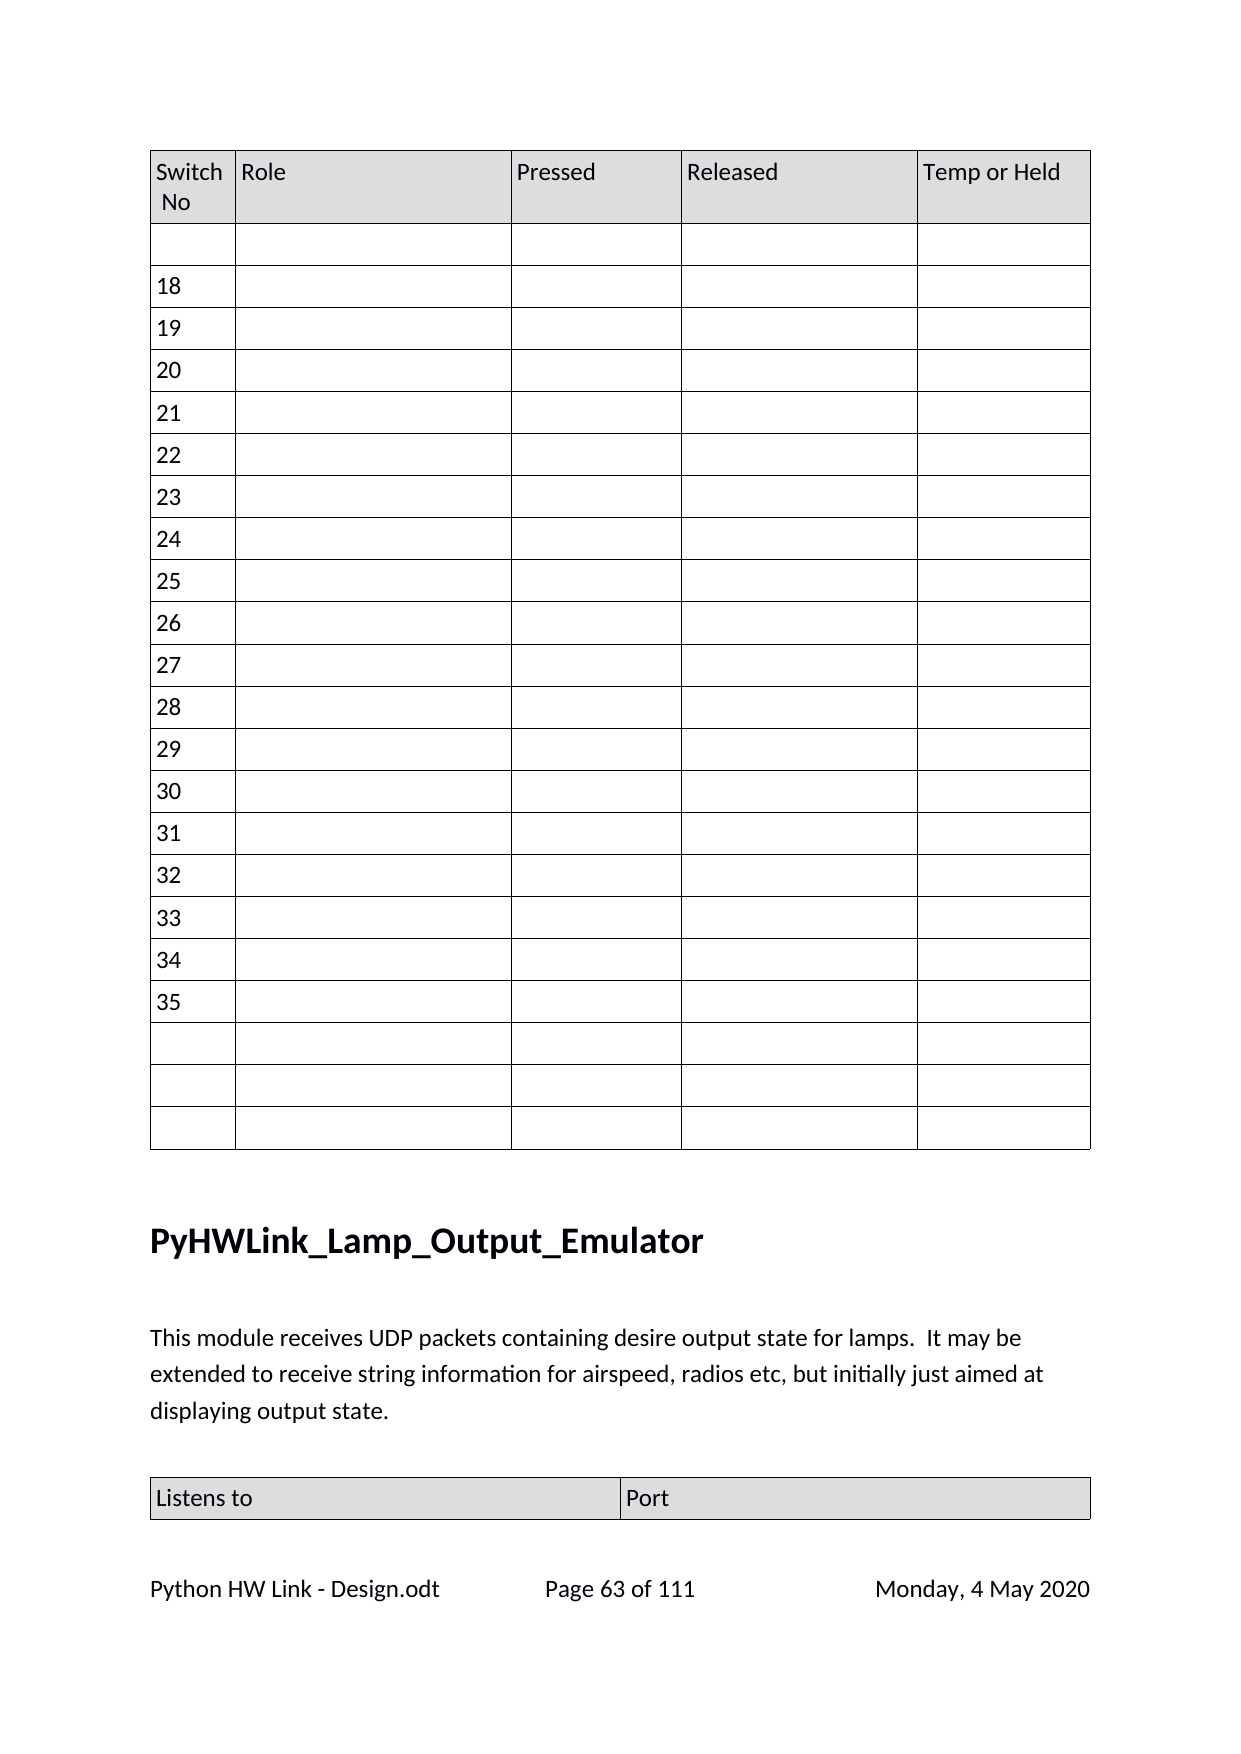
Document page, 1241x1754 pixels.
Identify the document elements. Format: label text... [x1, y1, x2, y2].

table_cell [682, 1107, 917, 1148]
table_cell [682, 560, 917, 601]
table_cell [151, 1023, 235, 1064]
table_cell [512, 560, 681, 601]
table_cell [236, 939, 511, 980]
table_cell [682, 645, 917, 686]
table_cell [151, 1107, 235, 1148]
table_cell [918, 308, 1090, 349]
table_cell [236, 897, 511, 938]
table_cell [512, 897, 681, 938]
table_cell [512, 687, 681, 728]
table_cell [682, 308, 917, 349]
table_cell [682, 1065, 917, 1106]
table_cell [918, 645, 1090, 686]
table_cell [236, 855, 511, 896]
table_cell [236, 1023, 511, 1064]
table_cell [236, 476, 511, 517]
table_cell [918, 350, 1090, 391]
table_cell [918, 813, 1090, 854]
table_cell 29 [151, 729, 235, 770]
table_cell [918, 518, 1090, 559]
table_cell [682, 434, 917, 475]
table_cell 18 [151, 266, 235, 307]
table_cell [682, 729, 917, 770]
table_cell 21 [151, 392, 235, 433]
table_cell [918, 266, 1090, 307]
table_cell [512, 350, 681, 391]
table_cell 31 [151, 813, 235, 854]
table_cell 34 [151, 939, 235, 980]
table_cell [151, 1065, 235, 1106]
table_cell [512, 392, 681, 433]
table_header Released [682, 151, 917, 223]
table_cell [512, 1065, 681, 1106]
table_cell [918, 897, 1090, 938]
table_cell [236, 771, 511, 812]
table_cell [918, 1065, 1090, 1106]
table_cell [512, 813, 681, 854]
table_header Role [236, 151, 511, 223]
table_cell [918, 1107, 1090, 1148]
table_cell 23 [151, 476, 235, 517]
table_cell [236, 560, 511, 601]
table_cell [682, 813, 917, 854]
table_cell [918, 560, 1090, 601]
table_cell [918, 687, 1090, 728]
table_cell [236, 224, 511, 265]
table_cell 26 [151, 602, 235, 643]
table_cell [236, 434, 511, 475]
table_cell 28 [151, 687, 235, 728]
table_cell [682, 1023, 917, 1064]
table_cell [512, 308, 681, 349]
table_cell [512, 729, 681, 770]
table_cell [918, 855, 1090, 896]
table_cell [682, 518, 917, 559]
table_cell [512, 476, 681, 517]
table_cell [512, 981, 681, 1022]
table_cell 22 [151, 434, 235, 475]
table_cell [236, 645, 511, 686]
table_header Port [621, 1478, 1090, 1519]
table_cell [236, 813, 511, 854]
table_cell [918, 224, 1090, 265]
table_cell [236, 518, 511, 559]
table_header Listens to [151, 1478, 620, 1519]
table_cell [682, 224, 917, 265]
table_cell [236, 602, 511, 643]
table_cell [918, 434, 1090, 475]
table_cell [682, 897, 917, 938]
table_cell [682, 687, 917, 728]
table_cell [918, 729, 1090, 770]
subtitle PyHWLink_Lamp_Output_Emulator [150, 1217, 1090, 1262]
table_header Switch No [151, 151, 235, 223]
table_cell [682, 939, 917, 980]
table_cell [236, 729, 511, 770]
text This module receives UDP packets containing desire output state for lamps. It may be extended to receive string information for airspeed, radios etc, but initially just aimed at displaying output state. [150, 1322, 1090, 1426]
table_cell [236, 350, 511, 391]
table_cell [512, 855, 681, 896]
table_cell [682, 392, 917, 433]
table_cell [682, 350, 917, 391]
table_cell [236, 308, 511, 349]
table_header Pressed [512, 151, 681, 223]
table_cell 25 [151, 560, 235, 601]
table_cell [918, 771, 1090, 812]
table_cell [512, 602, 681, 643]
table_cell [918, 602, 1090, 643]
table_cell [512, 939, 681, 980]
table_cell 24 [151, 518, 235, 559]
table_cell [236, 1107, 511, 1148]
table_cell [682, 266, 917, 307]
table_cell [236, 981, 511, 1022]
table_cell [918, 981, 1090, 1022]
table_cell 20 [151, 350, 235, 391]
table_cell [918, 939, 1090, 980]
table_header Temp or Held [918, 151, 1090, 223]
table_cell [236, 266, 511, 307]
table_cell [512, 645, 681, 686]
table_cell [918, 476, 1090, 517]
table_cell [151, 224, 235, 265]
table_cell [682, 981, 917, 1022]
table_cell [682, 771, 917, 812]
table_cell [682, 602, 917, 643]
table_cell [512, 266, 681, 307]
table_cell [682, 476, 917, 517]
table_cell 32 [151, 855, 235, 896]
table_cell [512, 771, 681, 812]
table_cell [512, 1107, 681, 1148]
table_cell [682, 855, 917, 896]
table_cell [236, 1065, 511, 1106]
table_cell 19 [151, 308, 235, 349]
table_cell 30 [151, 771, 235, 812]
table_cell [918, 392, 1090, 433]
table_cell [512, 434, 681, 475]
table_cell 27 [151, 645, 235, 686]
table_cell 33 [151, 897, 235, 938]
table_cell [512, 224, 681, 265]
table_cell [236, 687, 511, 728]
table_cell 35 [151, 981, 235, 1022]
table_cell [512, 518, 681, 559]
table_cell [512, 1023, 681, 1064]
table_cell [236, 392, 511, 433]
table_cell [918, 1023, 1090, 1064]
